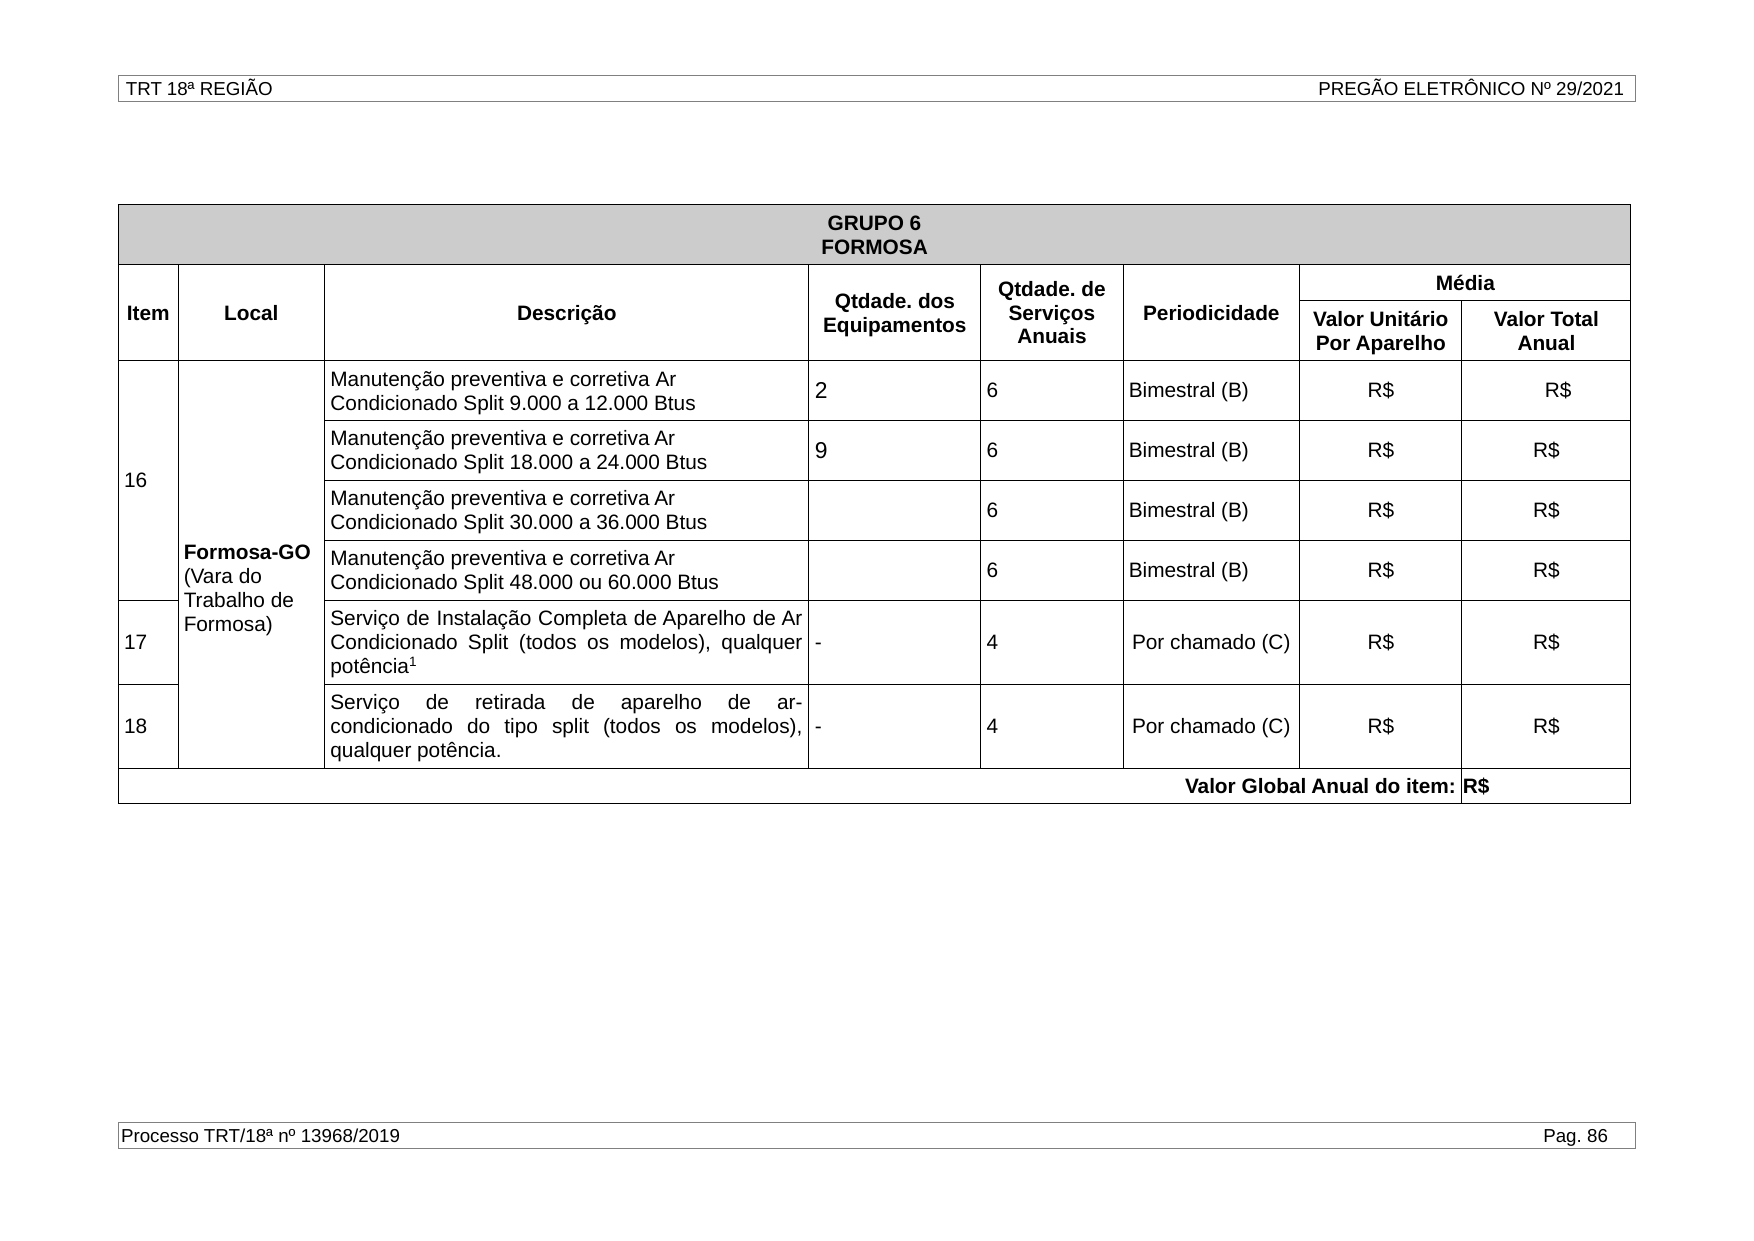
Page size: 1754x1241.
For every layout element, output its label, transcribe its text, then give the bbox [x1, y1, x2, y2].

table_cell Serviço de Instalação Completa de Aparelho de Ar Condicionado Split (todos os modelos), qualquer potência1 [325, 601, 808, 683]
table_cell 17 [119, 601, 178, 683]
table_cell Manutenção preventiva e corretiva Ar Condicionado Split 18.000 a 24.000 Btus [325, 421, 808, 480]
table_cell R$ [1300, 361, 1461, 420]
table_header GRUPO 6 FORMOSA [119, 205, 1630, 264]
table_cell R$ [1462, 361, 1630, 420]
table_cell - [809, 685, 980, 767]
table_cell Manutenção preventiva e corretiva Ar Condicionado Split 9.000 a 12.000 Btus [325, 361, 808, 420]
table_cell Bimestral (B) [1124, 481, 1299, 540]
table_cell Formosa-GO (Vara do Trabalho de Formosa) [179, 361, 324, 767]
table_cell Por chamado (C) [1124, 685, 1299, 767]
table_cell Manutenção preventiva e corretiva Ar Condicionado Split 48.000 ou 60.000 Btus [325, 541, 808, 600]
table_cell Manutenção preventiva e corretiva Ar Condicionado Split 30.000 a 36.000 Btus [325, 481, 808, 540]
table_cell Serviço de retirada de aparelho de ar-condicionado do tipo split (todos os modelos), qualquer potência. [325, 685, 808, 767]
table_cell R$ [1462, 685, 1630, 767]
table_cell Valor Global Anual do item: [119, 769, 1461, 803]
table_cell Item [119, 265, 178, 360]
table_cell 18 [119, 685, 178, 767]
table_cell R$ [1462, 541, 1630, 600]
table_cell Descrição [325, 265, 808, 360]
table_cell Qtdade. dos Equipamentos [809, 265, 980, 360]
table_cell Valor Unitário Por Aparelho [1300, 301, 1461, 360]
table_cell - [809, 601, 980, 683]
table_cell 9 [809, 421, 980, 480]
table_cell Periodicidade [1124, 265, 1299, 360]
table_cell 4 [981, 601, 1123, 683]
table_cell Local [179, 265, 324, 360]
table_cell Qtdade. de Serviços Anuais [981, 265, 1123, 360]
table_cell 6 [981, 421, 1123, 480]
table_cell R$ [1300, 685, 1461, 767]
table_cell R$ [1300, 481, 1461, 540]
table_cell Bimestral (B) [1124, 541, 1299, 600]
table_cell 2 [809, 361, 980, 420]
table_cell 6 [981, 481, 1123, 540]
table_cell Por chamado (C) [1124, 601, 1299, 683]
table_cell 4 [981, 685, 1123, 767]
table_cell R$ [1300, 541, 1461, 600]
table_cell R$ [1300, 421, 1461, 480]
table_cell R$ [1462, 421, 1630, 480]
table_cell R$ [1462, 481, 1630, 540]
table_cell Valor Total Anual [1462, 301, 1630, 360]
table_cell 6 [981, 541, 1123, 600]
table_cell [809, 541, 980, 600]
table_cell Bimestral (B) [1124, 421, 1299, 480]
table_cell Bimestral (B) [1124, 361, 1299, 420]
table_cell R$ [1462, 769, 1630, 803]
table_cell 16 [119, 361, 178, 600]
table_cell [809, 481, 980, 540]
table_cell 6 [981, 361, 1123, 420]
table_cell Média [1300, 265, 1630, 300]
table_cell R$ [1300, 601, 1461, 683]
table_cell R$ [1462, 601, 1630, 683]
